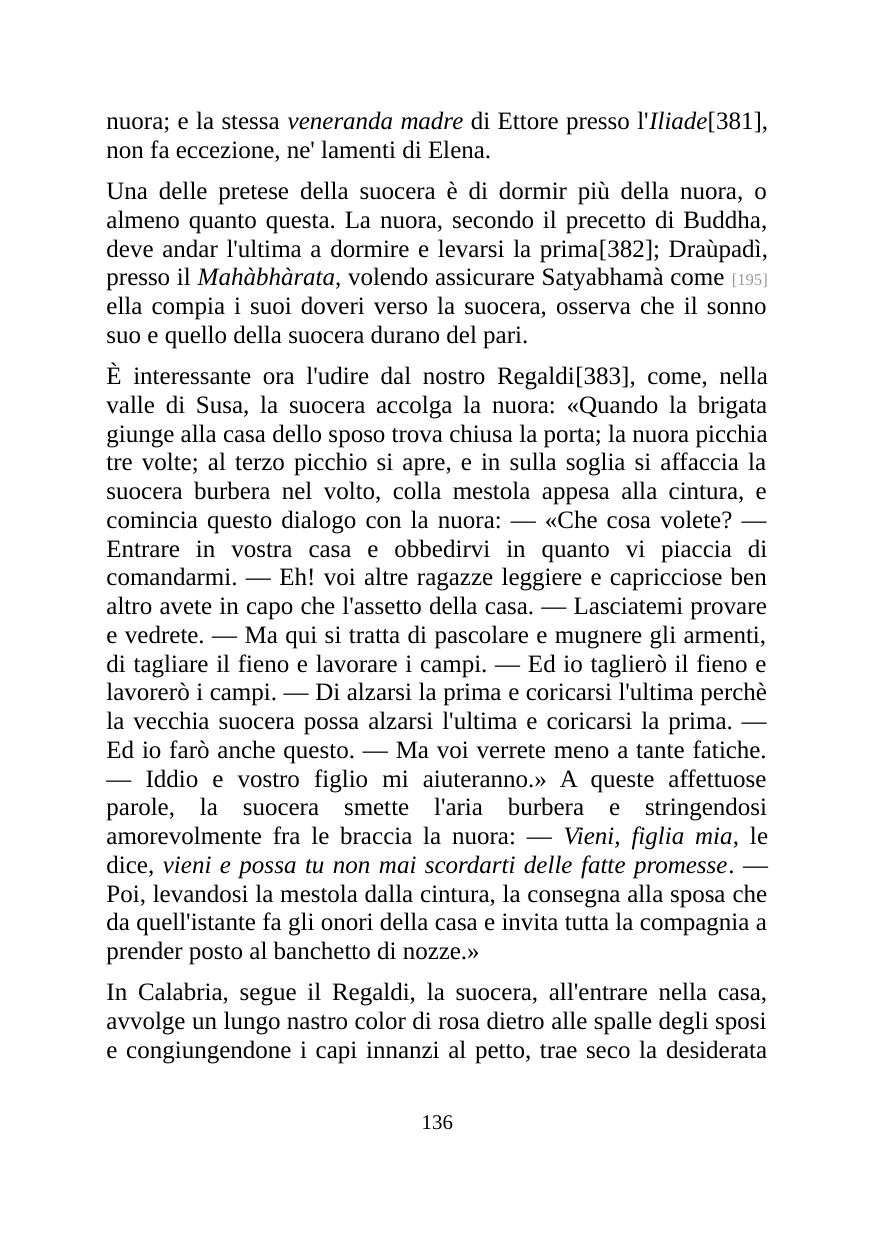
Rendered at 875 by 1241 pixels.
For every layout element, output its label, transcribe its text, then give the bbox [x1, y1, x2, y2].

text nuora; e la stessa veneranda madre di Ettore presso l'Iliade[381], non fa eccezione, ne' lamenti di Elena. [106, 106, 768, 164]
text Una delle pretese della suocera è di dormir più della nuora, o almeno quanto questa. La nuora, secondo il precetto di Buddha, deve andar l'ultima a dormire e levarsi la prima[382]; Draùpadì, presso il Mahàbhàrata, volendo assicurare Satyabhamà come [195] ella compia i suoi doveri verso la suocera, osserva che il sonno suo e quello della suocera durano del pari. [106, 176, 768, 349]
text È interessante ora l'udire dal nostro Regaldi[383], come, nella valle di Susa, la suocera accolga la nuora: «Quando la brigata giunge alla casa dello sposo trova chiusa la porta; la nuora picchia tre volte; al terzo picchio si apre, e in sulla soglia si affaccia la suocera burbera nel volto, colla mestola appesa alla cintura, e comincia questo dialogo con la nuora: — «Che cosa volete? — Entrare in vostra casa e obbedirvi in quanto vi piaccia di comandarmi. — Eh! voi altre ragazze leggiere e capricciose ben altro avete in capo che l'assetto della casa. — Lasciatemi provare e vedrete. — Ma qui si tratta di pascolare e mugnere gli armenti, di tagliare il fieno e lavorare i campi. — Ed io taglierò il fieno e lavorerò i campi. — Di alzarsi la prima e coricarsi l'ultima perchè la vecchia suocera possa alzarsi l'ultima e coricarsi la prima. — Ed io farò anche questo. — Ma voi verrete meno a tante fatiche. — Iddio e vostro figlio mi aiuteranno.» A queste affettuose parole, la suocera smette l'aria burbera e stringendosi amorevolmente fra le braccia la nuora: — Vieni, figlia mia, le dice, vieni e possa tu non mai scordarti delle fatte promesse. — Poi, levandosi la mestola dalla cintura, la consegna alla sposa che da quell'istante fa gli onori della casa e invita tutta la compagnia a prender posto al banchetto di nozze.» [106, 361, 768, 965]
text In Calabria, segue il Regaldi, la suocera, all'entrare nella casa, avvolge un lungo nastro color di rosa dietro alle spalle degli sposi e congiungendone i capi innanzi al petto, trae seco la desiderata [106, 977, 768, 1064]
